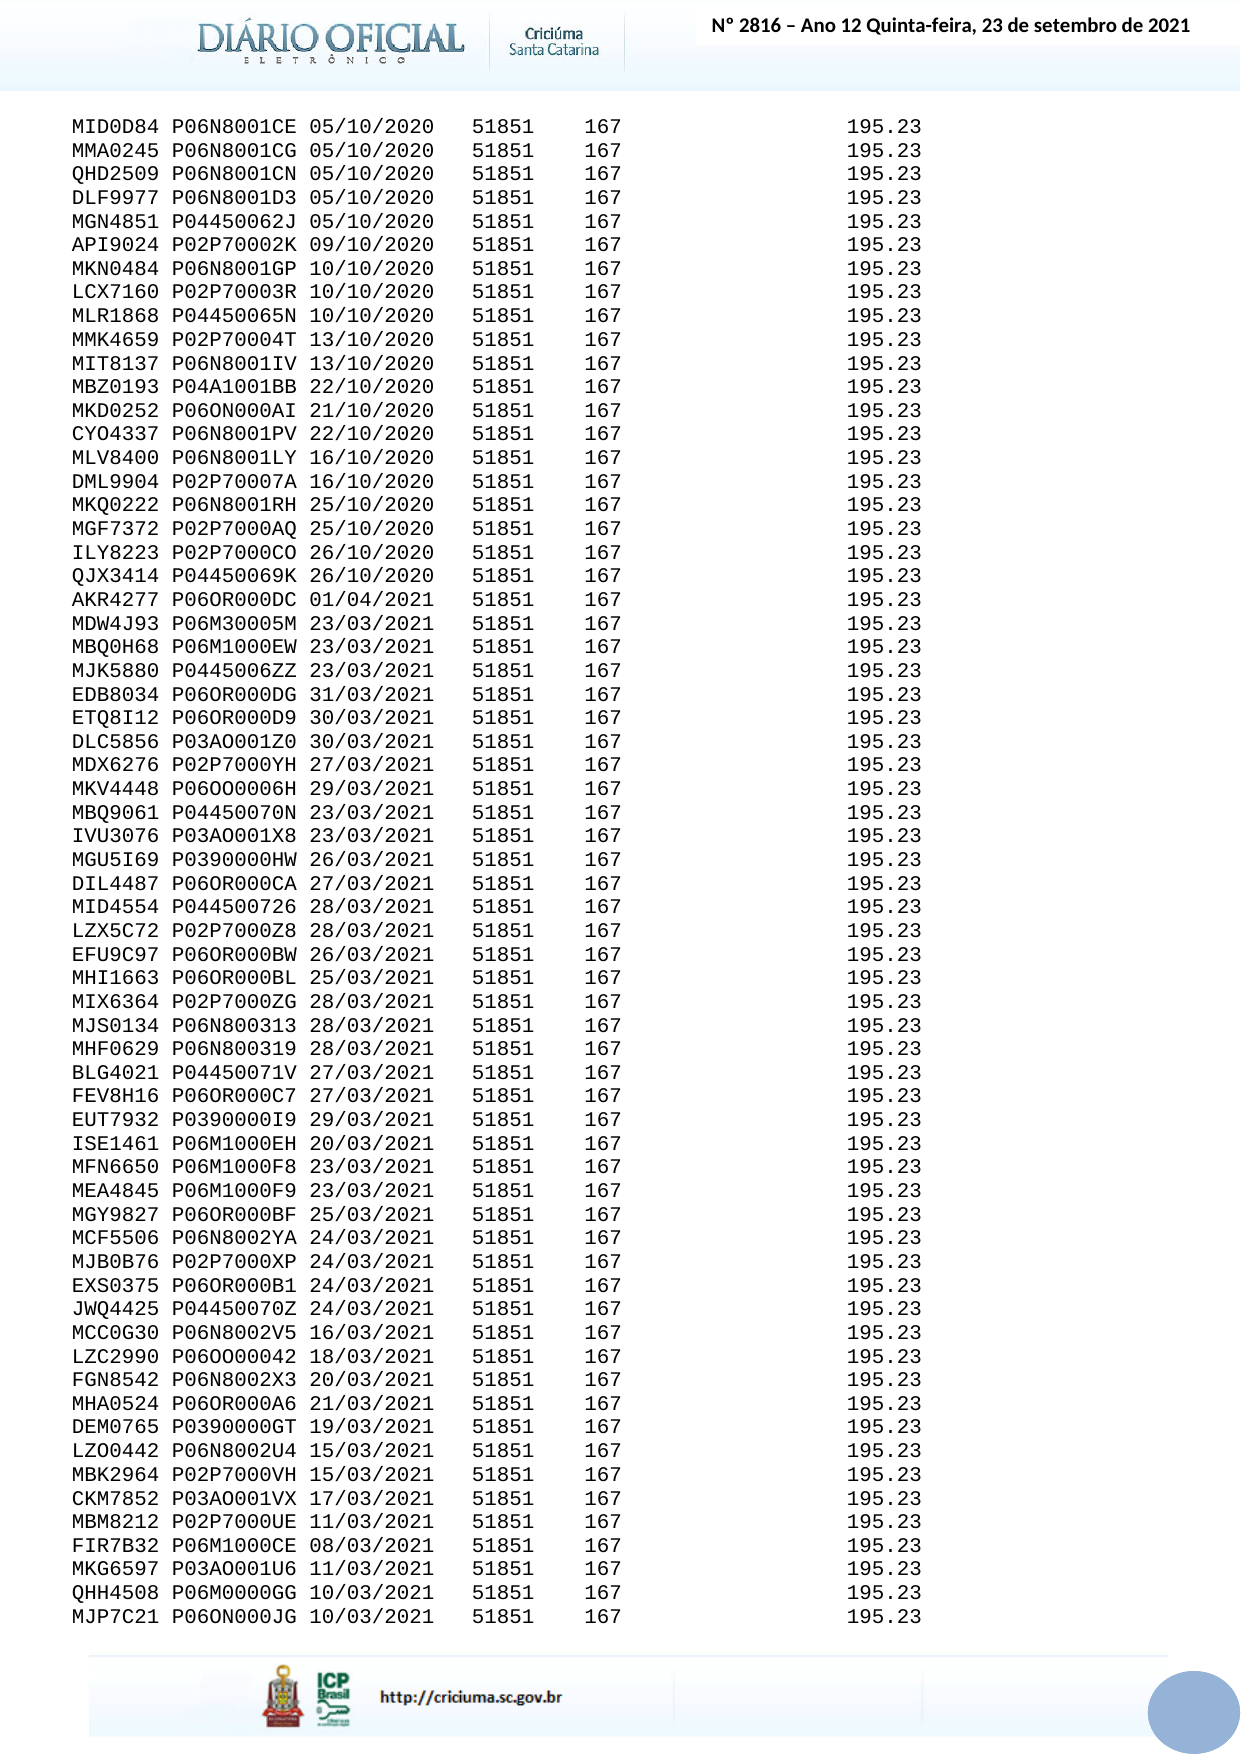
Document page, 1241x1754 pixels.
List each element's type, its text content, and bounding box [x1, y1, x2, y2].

text MCF5506 P06N8002YA 24/03/2021 51851 167 195.23 [59, 1227, 1167, 1251]
text MLR1868 P04450065N 10/10/2020 51851 167 195.23 [59, 305, 1167, 329]
text API9024 P02P70002K 09/10/2020 51851 167 195.23 [59, 234, 1167, 258]
text ILY8223 P02P7000CO 26/10/2020 51851 167 195.23 [59, 542, 1167, 565]
text EXS0375 P06OR000B1 24/03/2021 51851 167 195.23 [59, 1275, 1167, 1298]
text QHD2509 P06N8001CN 05/10/2020 51851 167 195.23 [59, 163, 1167, 187]
text FEV8H16 P06OR000C7 27/03/2021 51851 167 195.23 [59, 1086, 1167, 1109]
text MMK4659 P02P70004T 13/10/2020 51851 167 195.23 [59, 329, 1167, 352]
text MCC0G30 P06N8002V5 16/03/2021 51851 167 195.23 [59, 1322, 1167, 1346]
text MKD0252 P06ON000AI 21/10/2020 51851 167 195.23 [59, 400, 1167, 423]
text MGY9827 P06OR000BF 25/03/2021 51851 167 195.23 [59, 1204, 1167, 1227]
text MBM8212 P02P7000UE 11/03/2021 51851 167 195.23 [59, 1511, 1167, 1535]
text LZO0442 P06N8002U4 15/03/2021 51851 167 195.23 [59, 1440, 1167, 1464]
text AKR4277 P06OR000DC 01/04/2021 51851 167 195.23 [59, 589, 1167, 613]
text QJX3414 P04450069K 26/10/2020 51851 167 195.23 [59, 565, 1167, 589]
text MIX6364 P02P7000ZG 28/03/2021 51851 167 195.23 [59, 991, 1167, 1014]
text MKV4448 P06OO0006H 29/03/2021 51851 167 195.23 [59, 778, 1167, 802]
text MGF7372 P02P7000AQ 25/10/2020 51851 167 195.23 [59, 518, 1167, 542]
text LZX5C72 P02P7000Z8 28/03/2021 51851 167 195.23 [59, 920, 1167, 944]
text MID0D84 P06N8001CE 05/10/2020 51851 167 195.23 [59, 116, 1167, 140]
text DIL4487 P06OR000CA 27/03/2021 51851 167 195.23 [59, 873, 1167, 896]
text MJK5880 P0445006ZZ 23/03/2021 51851 167 195.23 [59, 660, 1167, 683]
text DLC5856 P03AO001Z0 30/03/2021 51851 167 195.23 [59, 731, 1167, 754]
text ETQ8I12 P06OR000D9 30/03/2021 51851 167 195.23 [59, 707, 1167, 731]
text MBQ0H68 P06M1000EW 23/03/2021 51851 167 195.23 [59, 636, 1167, 660]
text MMA0245 P06N8001CG 05/10/2020 51851 167 195.23 [59, 140, 1167, 163]
text LZC2990 P06OO00042 18/03/2021 51851 167 195.23 [59, 1346, 1167, 1369]
text CKM7852 P03AO001VX 17/03/2021 51851 167 195.23 [59, 1487, 1167, 1511]
text MKG6597 P03AO001U6 11/03/2021 51851 167 195.23 [59, 1558, 1167, 1582]
text MGU5I69 P0390000HW 26/03/2021 51851 167 195.23 [59, 849, 1167, 873]
text MEA4845 P06M1000F9 23/03/2021 51851 167 195.23 [59, 1180, 1167, 1204]
text MIT8137 P06N8001IV 13/10/2020 51851 167 195.23 [59, 352, 1167, 376]
text CYO4337 P06N8001PV 22/10/2020 51851 167 195.23 [59, 423, 1167, 447]
text MJB0B76 P02P7000XP 24/03/2021 51851 167 195.23 [59, 1251, 1167, 1275]
text MBK2964 P02P7000VH 15/03/2021 51851 167 195.23 [59, 1464, 1167, 1487]
text MDW4J93 P06M30005M 23/03/2021 51851 167 195.23 [59, 613, 1167, 636]
text JWQ4425 P04450070Z 24/03/2021 51851 167 195.23 [59, 1298, 1167, 1322]
text MHI1663 P06OR000BL 25/03/2021 51851 167 195.23 [59, 967, 1167, 991]
text IVU3076 P03AO001X8 23/03/2021 51851 167 195.23 [59, 825, 1167, 849]
text MBQ9061 P04450070N 23/03/2021 51851 167 195.23 [59, 802, 1167, 825]
text MLV8400 P06N8001LY 16/10/2020 51851 167 195.23 [59, 447, 1167, 471]
text MKQ0222 P06N8001RH 25/10/2020 51851 167 195.23 [59, 494, 1167, 518]
text MID4554 P044500726 28/03/2021 51851 167 195.23 [59, 896, 1167, 920]
text BLG4021 P04450071V 27/03/2021 51851 167 195.23 [59, 1062, 1167, 1086]
text ISE1461 P06M1000EH 20/03/2021 51851 167 195.23 [59, 1133, 1167, 1156]
text DML9904 P02P70007A 16/10/2020 51851 167 195.23 [59, 471, 1167, 494]
text MGN4851 P04450062J 05/10/2020 51851 167 195.23 [59, 211, 1167, 234]
text MJS0134 P06N800313 28/03/2021 51851 167 195.23 [59, 1014, 1167, 1038]
text MHA0524 P06OR000A6 21/03/2021 51851 167 195.23 [59, 1393, 1167, 1417]
text FIR7B32 P06M1000CE 08/03/2021 51851 167 195.23 [59, 1535, 1167, 1558]
text MDX6276 P02P7000YH 27/03/2021 51851 167 195.23 [59, 754, 1167, 778]
text MHF0629 P06N800319 28/03/2021 51851 167 195.23 [59, 1038, 1167, 1062]
text DEM0765 P0390000GT 19/03/2021 51851 167 195.23 [59, 1417, 1167, 1440]
text FGN8542 P06N8002X3 20/03/2021 51851 167 195.23 [59, 1369, 1167, 1393]
text EUT7932 P0390000I9 29/03/2021 51851 167 195.23 [59, 1109, 1167, 1133]
text QHH4508 P06M0000GG 10/03/2021 51851 167 195.23 [59, 1582, 1167, 1606]
text EDB8034 P06OR000DG 31/03/2021 51851 167 195.23 [59, 683, 1167, 707]
text MFN6650 P06M1000F8 23/03/2021 51851 167 195.23 [59, 1156, 1167, 1180]
text MJP7C21 P06ON000JG 10/03/2021 51851 167 195.23 [59, 1606, 1167, 1629]
text EFU9C97 P06OR000BW 26/03/2021 51851 167 195.23 [59, 944, 1167, 967]
text DLF9977 P06N8001D3 05/10/2020 51851 167 195.23 [59, 187, 1167, 211]
text LCX7160 P02P70003R 10/10/2020 51851 167 195.23 [59, 282, 1167, 305]
text MKN0484 P06N8001GP 10/10/2020 51851 167 195.23 [59, 258, 1167, 282]
text MBZ0193 P04A1001BB 22/10/2020 51851 167 195.23 [59, 376, 1167, 400]
